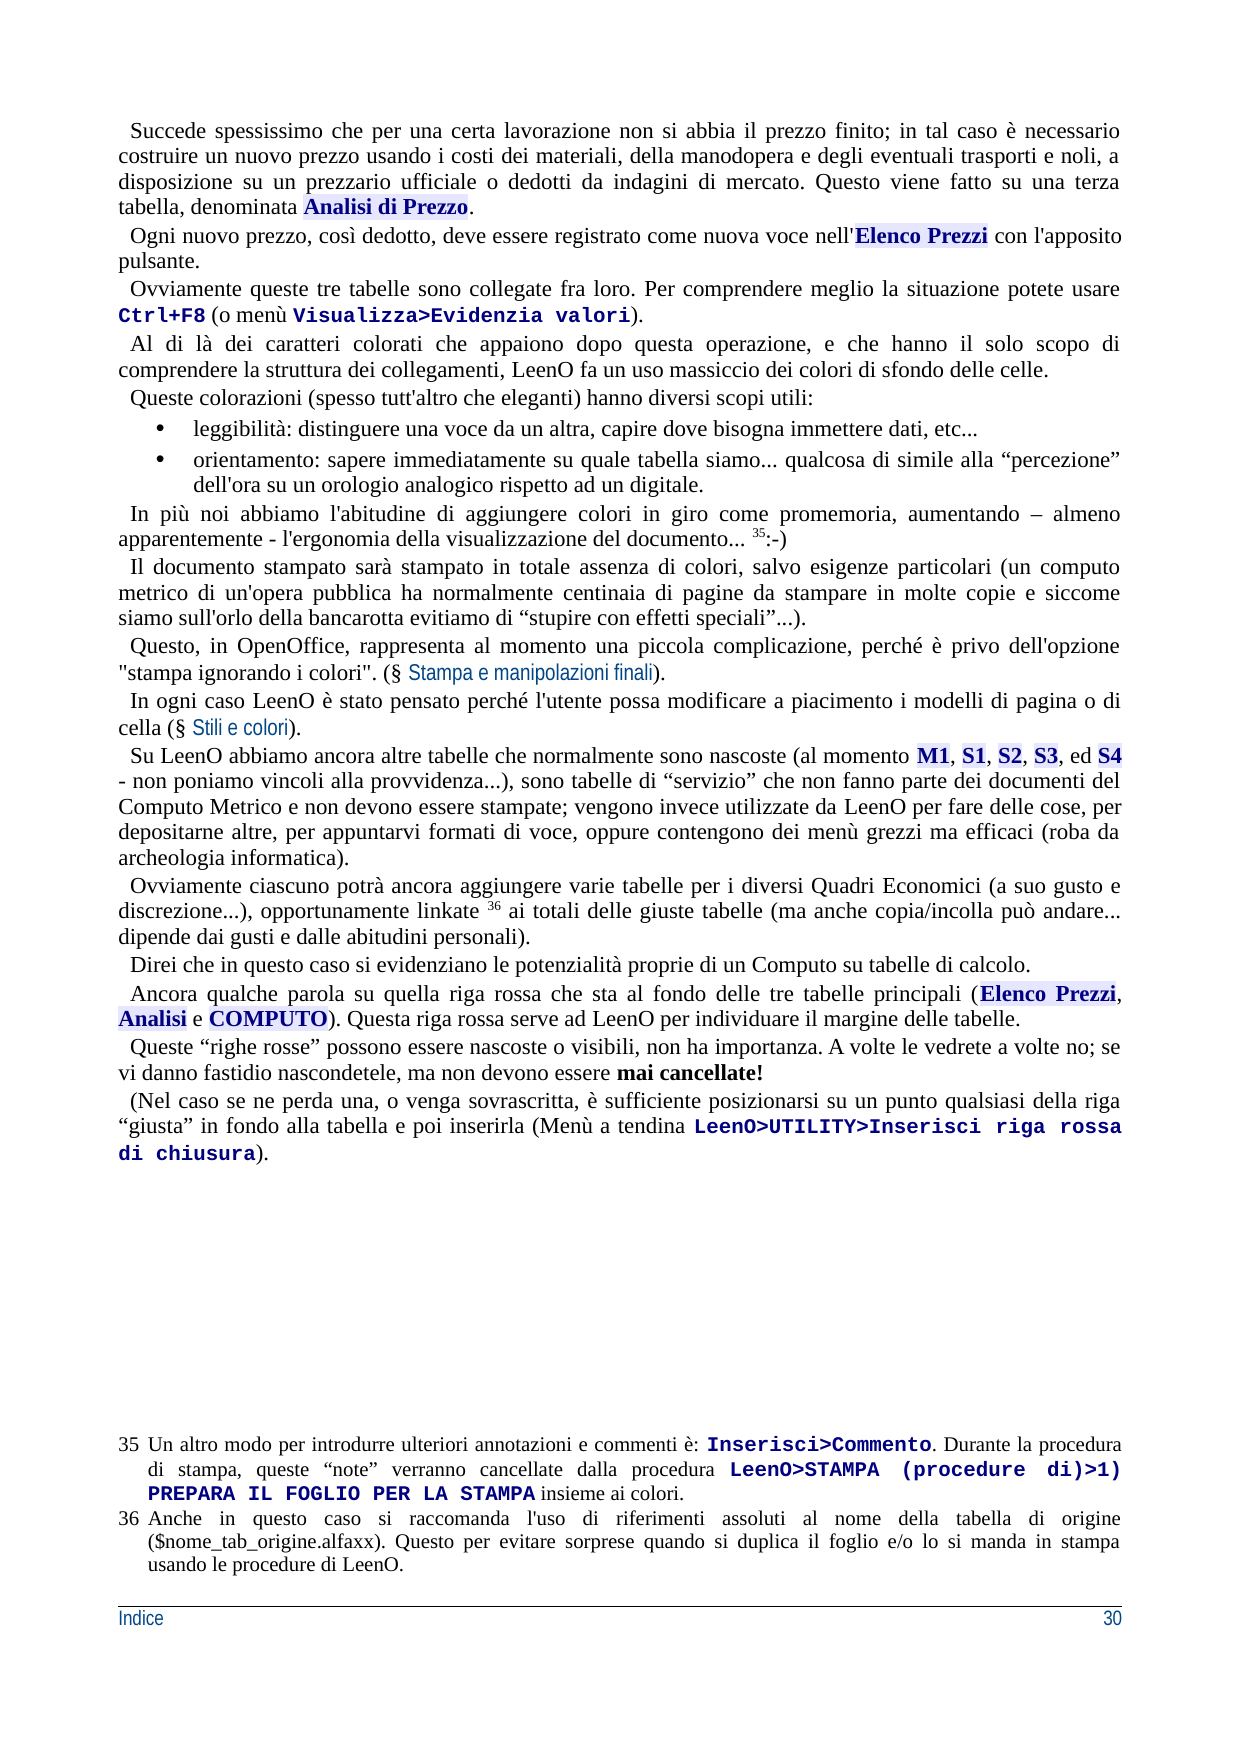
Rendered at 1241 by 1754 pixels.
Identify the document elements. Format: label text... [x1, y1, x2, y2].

text Ovviamente ciascuno potrà ancora aggiungere varie tabelle per i diversi Quadri Economici (a suo gusto e discrezione...), opportunamente linkate ai totali delle giuste tabelle (ma anche copia/incolla può andare... dipende dai gusti e dalle abitudini personali). [118, 873, 1122, 949]
text Su LeenO abbiamo ancora altre tabelle che normalmente sono nascoste (al momento M1, S1, S2, S3, ed S4 - non poniamo vincoli alla provvidenza...), sono tabelle di “servizio” che non fanno parte dei documenti del Computo Metrico e non devono essere stampate; vengono invece utilizzate da LeenO per fare delle cose, per depositarne altre, per appuntarvi formati di voce, oppure contengono dei menù grezzi ma efficaci (roba da archeologia informatica). [118, 743, 1122, 870]
text Ovviamente queste tre tabelle sono collegate fra loro. Per comprendere meglio la situazione potete usare Ctrl+F8 (o menù Visualizza>Evidenzia valori). [118, 276, 1122, 328]
text Queste colorazioni (spesso tutt'altro che eleganti) hanno diversi scopi utili: [118, 385, 1122, 411]
list orientamento: sapere immediatamente su quale tabella siamo... qualcosa di simile alla “percezione” dell'ora su un orologio analogico rispetto ad un digitale. [156, 444, 1122, 498]
text In ogni caso LeenO è stato pensato perché l'utente possa modificare a piacimento i modelli di pagina o di cella (§ Stili e colori). [118, 688, 1122, 740]
text Anche in questo caso si raccomanda l'uso di riferimenti assoluti al nome della tabella di origine ($nome_tab_origine.alfaxx). Questo per evitare sorprese quando si duplica il foglio e/o lo si manda in stampa usando le procedure di LeenO. [118, 1507, 1122, 1576]
text Questo, in OpenOffice, rappresenta al momento una piccola complicazione, perché è privo dell'opzione "stampa ignorando i colori". (§ Stampa e manipolazioni finali). [118, 633, 1122, 685]
text Il documento stampato sarà stampato in totale assenza di colori, salvo esigenze particolari (un computo metrico di un'opera pubblica ha normalmente centinaia di pagine da stampare in molte copie e siccome siamo sull'orlo della bancarotta evitiamo di “stupire con effetti speciali”...). [118, 554, 1122, 631]
text In più noi abbiamo l'abitudine di aggiungere colori in giro come promemoria, aumentando – almeno apparentemente - l'ergonomia della visualizzazione del documento... :-) [118, 501, 1122, 551]
text Queste “righe rosse” possono essere nascoste o visibili, non ha importanza. A volte le vedrete a volte no; se vi danno fastidio nascondetele, ma non devono essere mai cancellate! [118, 1034, 1122, 1085]
text (Nel caso se ne perda una, o venga sovrascritta, è sufficiente posizionarsi su un punto qualsiasi della riga “giusta” in fondo alla tabella e poi inserirla (Menù a tendina LeenO>UTILITY>Inserisci riga rossa di chiusura). [118, 1088, 1122, 1167]
text Direi che in questo caso si evidenziano le potenzialità proprie di un Computo su tabelle di calcolo. [118, 952, 1122, 978]
text Al di là dei caratteri colorati che appaiono dopo questa operazione, e che hanno il solo scopo di comprendere la struttura dei collegamenti, LeenO fa un uso massiccio dei colori di sfondo delle celle. [118, 331, 1122, 382]
text Ogni nuovo prezzo, così dedotto, deve essere registrato come nuova voce nell'Elenco Prezzi con l'apposito pulsante. [118, 223, 1122, 273]
text Un altro modo per introdurre ulteriori annotazioni e commenti è: Inserisci>Commento. Durante la procedura di stampa, queste “note” verranno cancellate dalla procedura LeenO>STAMPA (procedure di)>1) PREPARA IL FOGLIO PER LA STAMPA insieme ai colori. [118, 1433, 1122, 1507]
text Succede spessissimo che per una certa lavorazione non si abbia il prezzo finito; in tal caso è necessario costruire un nuovo prezzo usando i costi dei materiali, della manodopera e degli eventuali trasporti e noli, a disposizione su un prezzario ufficiale o dedotti da indagini di mercato. Questo viene fatto su una terza tabella, denominata Analisi di Prezzo. [118, 118, 1122, 220]
text Ancora qualche parola su quella riga rossa che sta al fondo delle tre tabelle principali (Elenco Prezzi, Analisi e COMPUTO). Questa riga rossa serve ad LeenO per individuare il margine delle tabelle. [118, 981, 1122, 1031]
list leggibilità: distinguere una voce da un altra, capire dove bisogna immettere dati, etc... [156, 413, 1122, 441]
